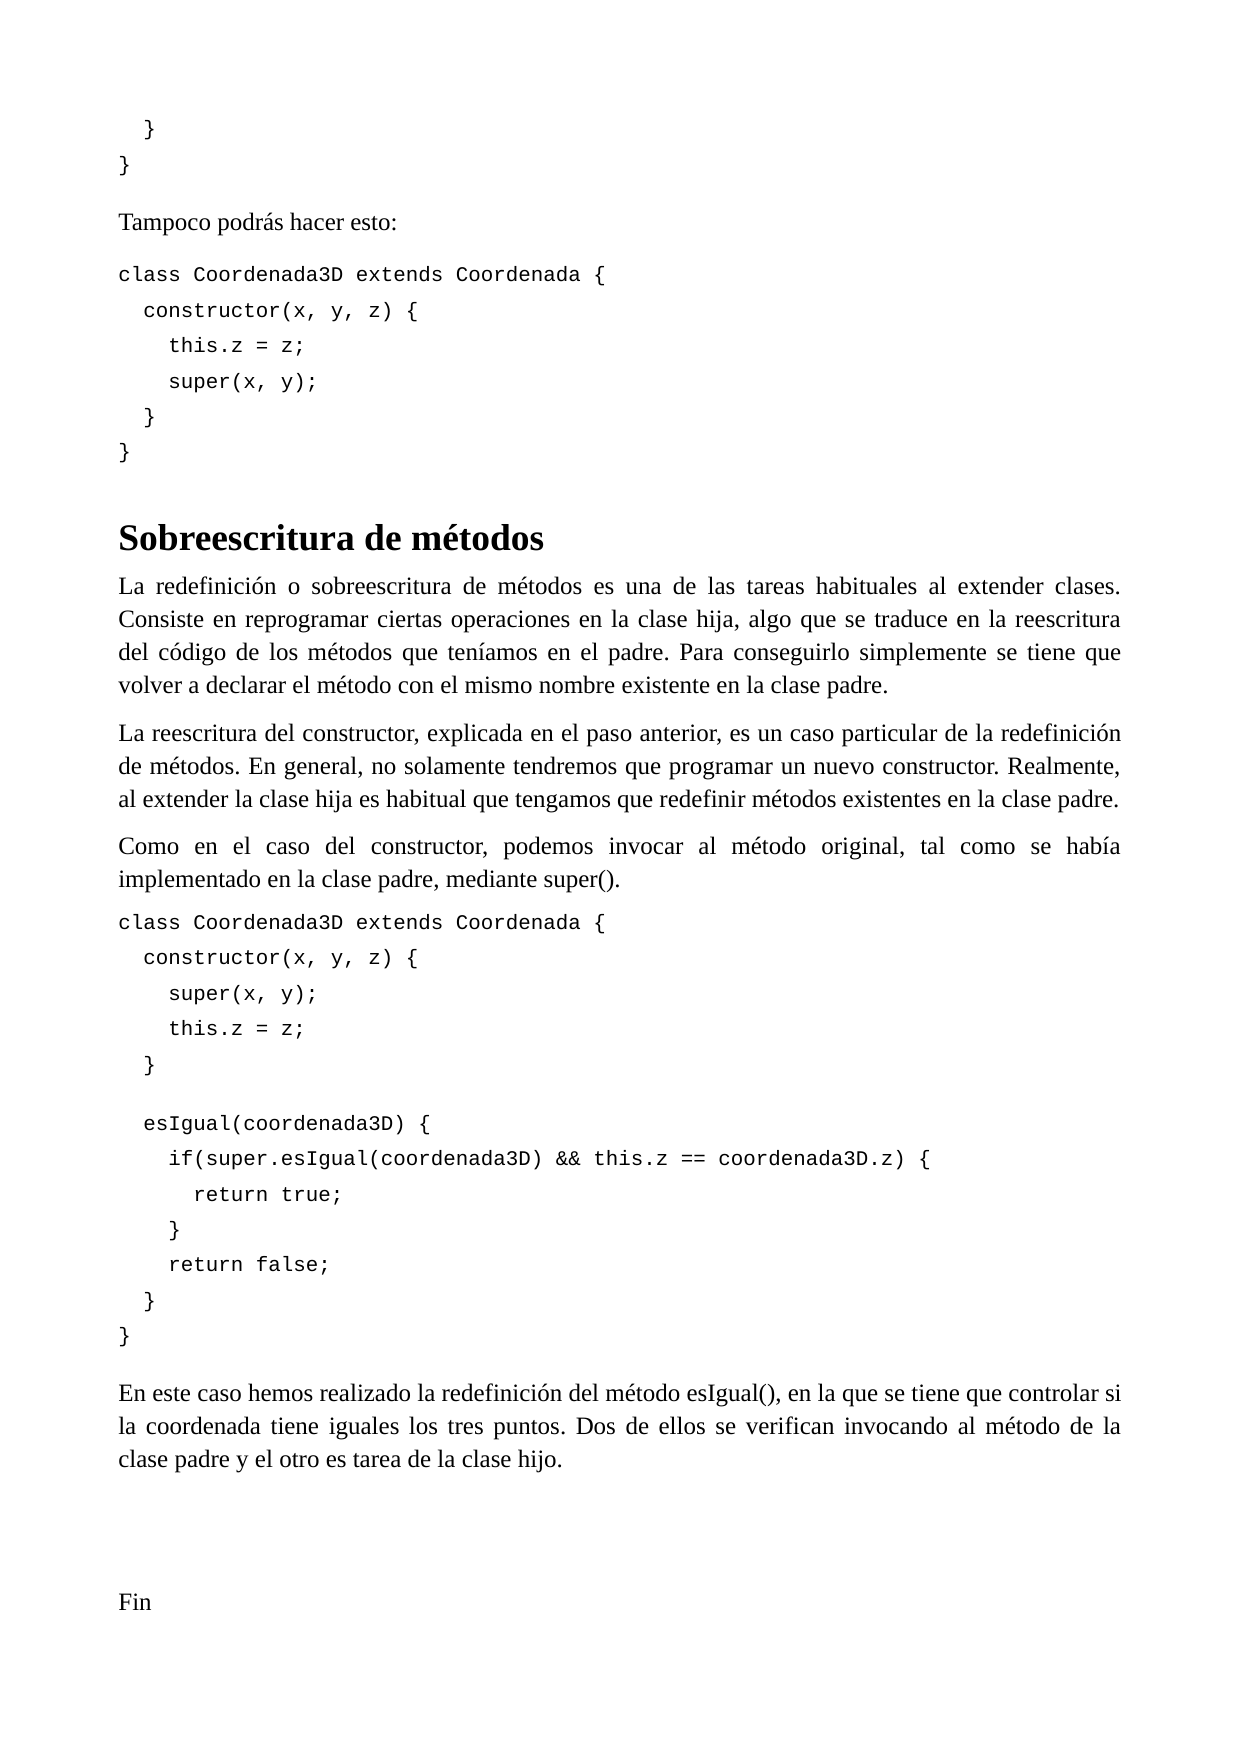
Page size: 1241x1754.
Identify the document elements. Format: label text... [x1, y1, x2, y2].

text La reescritura del constructor, explicada en el paso anterior, es un caso particular de la redefinición de métodos. En general, no solamente tendremos que programar un nuevo constructor. Realmente, al extender la clase hija es habitual que tengamos que redefinir métodos existentes en la clase padre. [118, 718, 1122, 812]
text constructor(x, y, z) { [118, 947, 1122, 971]
text } [118, 1054, 1122, 1077]
text return false; [118, 1254, 1122, 1278]
text } [118, 153, 1122, 177]
text Como en el caso del constructor, podemos invocar al método original, tal como se había implementado en la clase padre, mediante super(). [118, 831, 1122, 893]
text class Coordenada3D extends Coordenada { [118, 912, 1122, 936]
text } [118, 406, 1122, 430]
text esIgual(coordenada3D) { [118, 1113, 1122, 1136]
text Tampoco podrás hacer esto: [118, 207, 1122, 235]
text La redefinición o sobreescritura de métodos es una de las tareas habituales al extender clases. Consiste en reprogramar ciertas operaciones en la clase hija, algo que se traduce en la reescritura del código de los métodos que teníamos en el padre. Para conseguirlo simplemente se tiene que volver a declarar el método con el mismo nombre existente en la clase padre. [118, 571, 1122, 699]
text Fin [118, 1587, 1122, 1616]
text } [118, 441, 1122, 465]
text if(super.esIgual(coordenada3D) && this.z == coordenada3D.z) { [118, 1148, 1122, 1172]
subtitle Sobreescritura de métodos [118, 515, 1122, 558]
text this.z = z; [118, 335, 1122, 359]
text } [118, 1219, 1122, 1243]
text } [118, 1290, 1122, 1313]
text class Coordenada3D extends Coordenada { [118, 264, 1122, 288]
text } [118, 1325, 1122, 1349]
text return true; [118, 1183, 1122, 1207]
text } [118, 118, 1122, 142]
text En este caso hemos realizado la redefinición del método esIgual(), en la que se tiene que controlar si la coordenada tiene iguales los tres puntos. Dos de ellos se verifican invocando al método de la clase padre y el otro es tarea de la clase hijo. [118, 1378, 1122, 1473]
text constructor(x, y, z) { [118, 300, 1122, 323]
text super(x, y); [118, 371, 1122, 394]
text this.z = z; [118, 1018, 1122, 1042]
text super(x, y); [118, 983, 1122, 1006]
